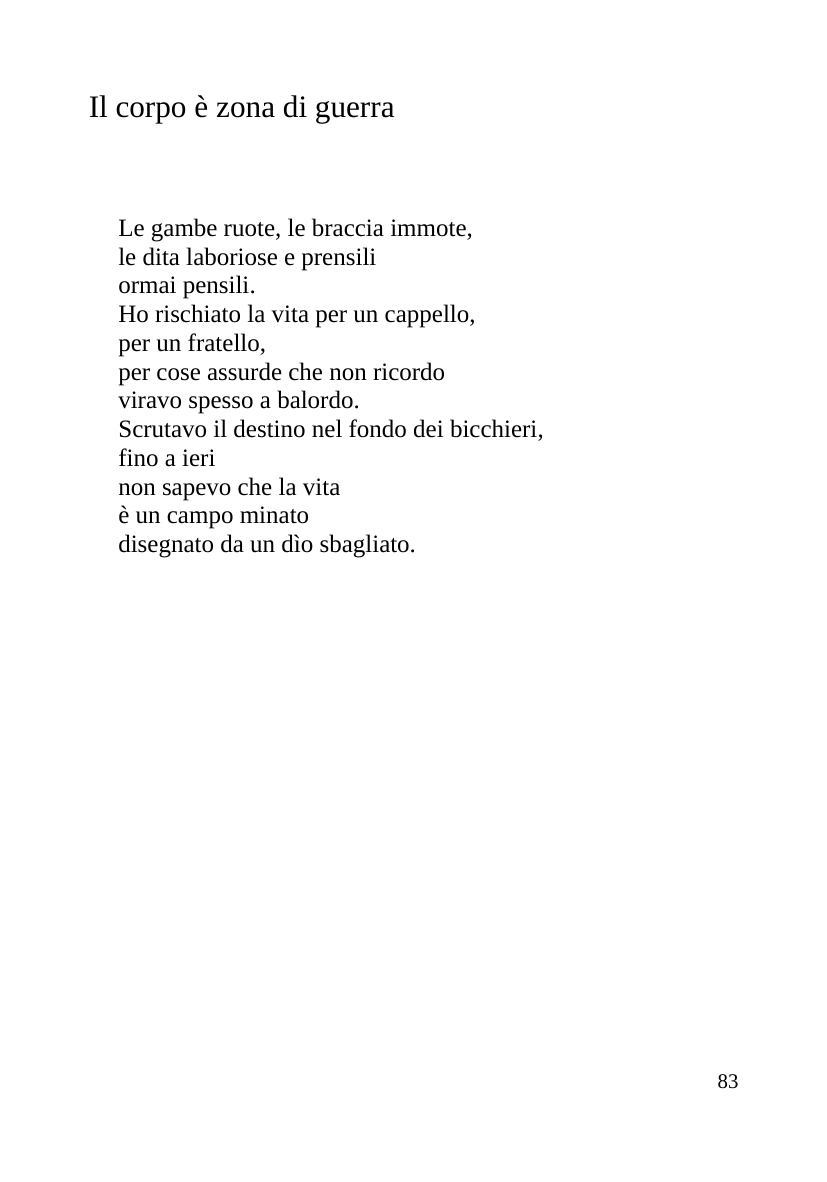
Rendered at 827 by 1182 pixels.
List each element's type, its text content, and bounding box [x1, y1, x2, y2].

text disegnato da un dìo sbagliato. [88, 529, 738, 558]
text viravo spesso a balordo. [88, 386, 738, 414]
text per un fratello, [88, 328, 738, 357]
text Scrutavo il destino nel fondo dei bicchieri, [88, 414, 738, 443]
text Ho rischiato la vita per un cappello, [88, 299, 738, 328]
text è un campo minato [88, 501, 738, 529]
text le dita laboriose e prensili [88, 242, 738, 271]
text non sapevo che la vita [88, 472, 738, 501]
text per cose assurde che non ricordo [88, 357, 738, 386]
text ormai pensili. [88, 271, 738, 299]
text fino a ieri [88, 443, 738, 472]
text Le gambe ruote, le braccia immote, [88, 213, 738, 242]
subtitle Il corpo è zona di guerra [88, 88, 738, 124]
